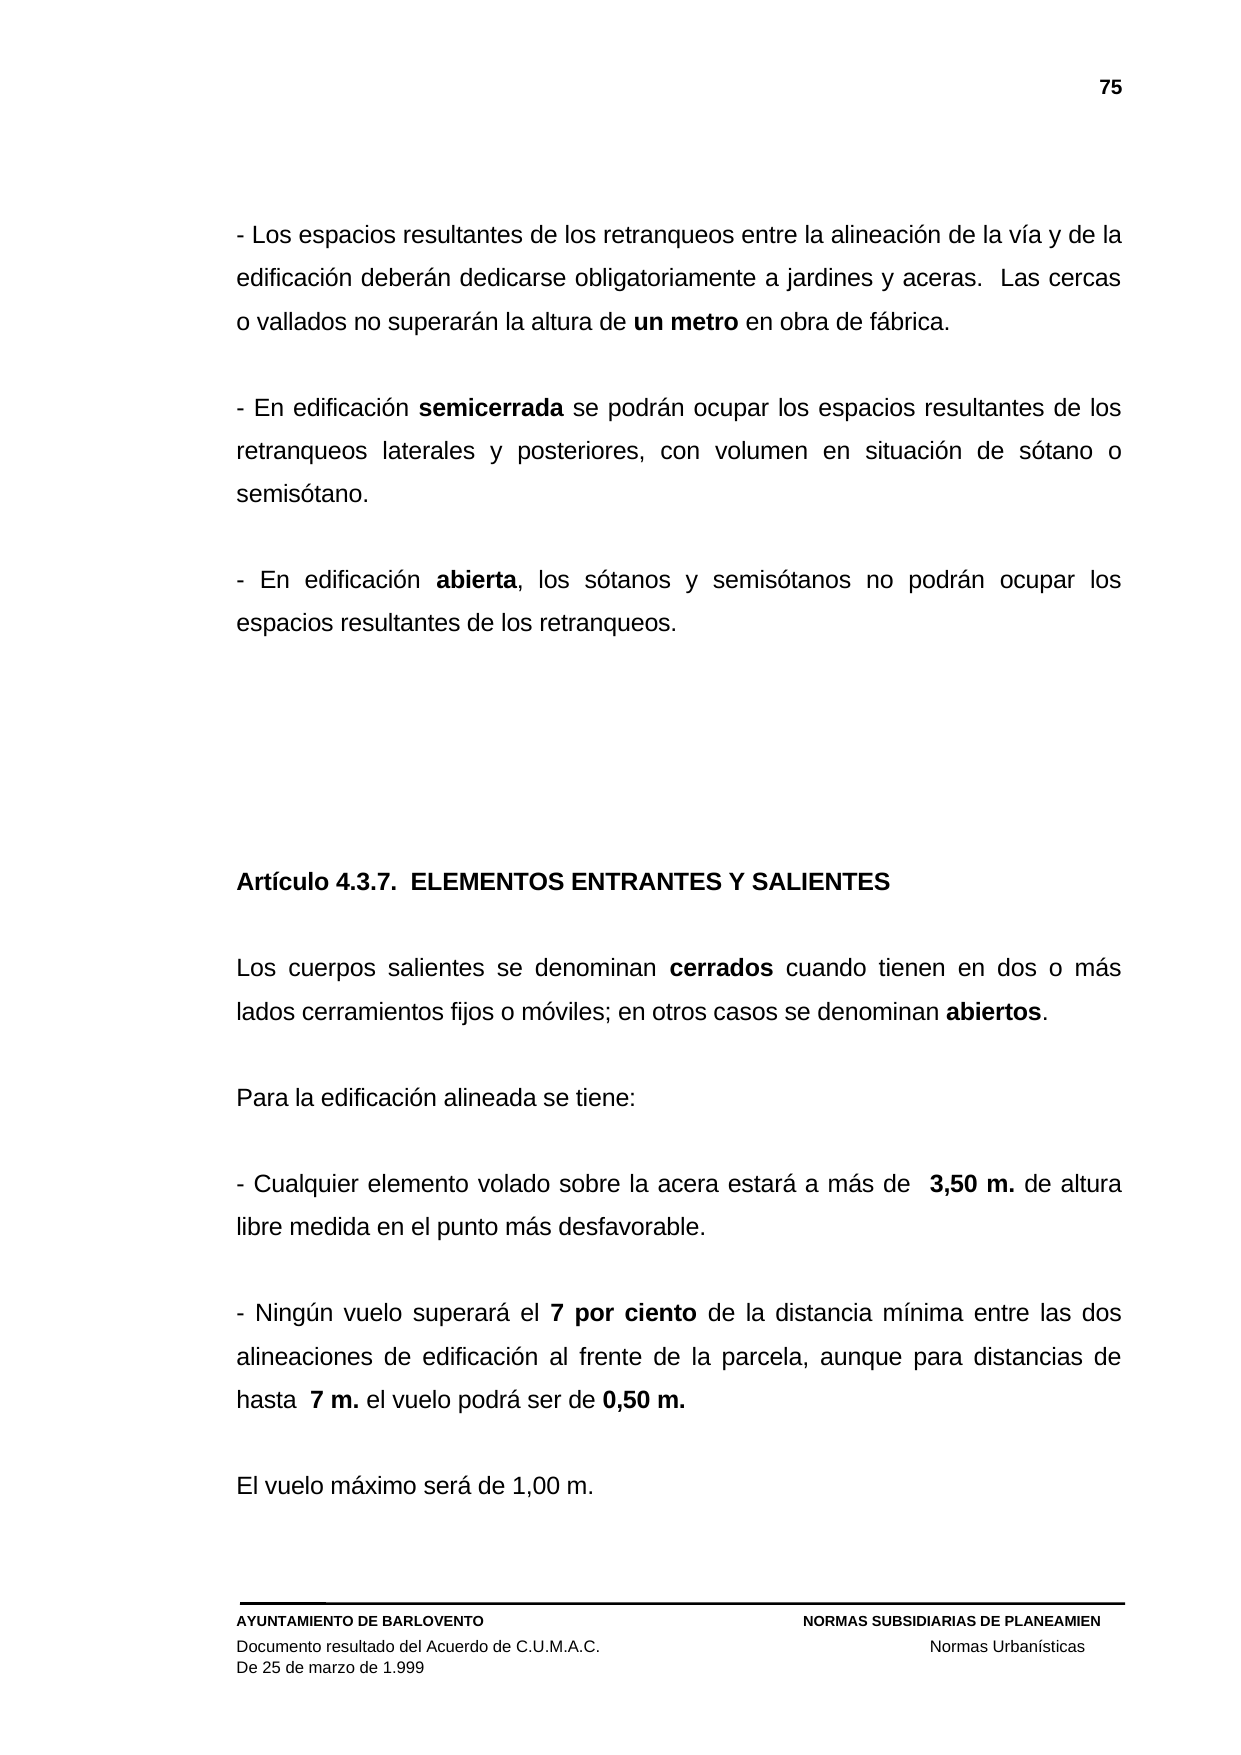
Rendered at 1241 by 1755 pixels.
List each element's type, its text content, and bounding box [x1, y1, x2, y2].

text El vuelo máximo será de 1,00 m. [236, 1471, 1122, 1500]
text ‑ Cualquier elemento volado sobre la acera estará a más de 3,50 m. de altura libre medida en el punto más desfavorable. [236, 1169, 1122, 1241]
text ‑ Los espacios resultantes de los retranqueos entre la alineación de la vía y de la edificación deberán dedicarse obligatoriamente a jardines y aceras. Las cercas o vallados no superarán la altura de un metro en obra de fábrica. [236, 220, 1122, 335]
text ‑ En edificación abierta, los sótanos y semisótanos no podrán ocupar los espacios resultantes de los retranqueos. [236, 565, 1122, 637]
text ‑ En edificación semicerrada se podrán ocupar los espacios resultantes de los retranqueos laterales y posteriores, con volumen en situación de sótano o semisótano. [236, 393, 1122, 508]
text Artículo 4.3.7. ELEMENTOS ENTRANTES Y SALIENTES [236, 867, 1122, 896]
text Para la edificación alineada se tiene: [236, 1083, 1122, 1112]
text ‑ Ningún vuelo superará el 7 por ciento de la distancia mínima entre las dos alineaciones de edificación al frente de la parcela, aunque para distancias de hasta 7 m. el vuelo podrá ser de 0,50 m. [236, 1298, 1122, 1413]
text Los cuerpos salientes se denominan cerrados cuando tienen en dos o más lados cerramientos fijos o móviles; en otros casos se denominan abiertos. [236, 953, 1122, 1025]
